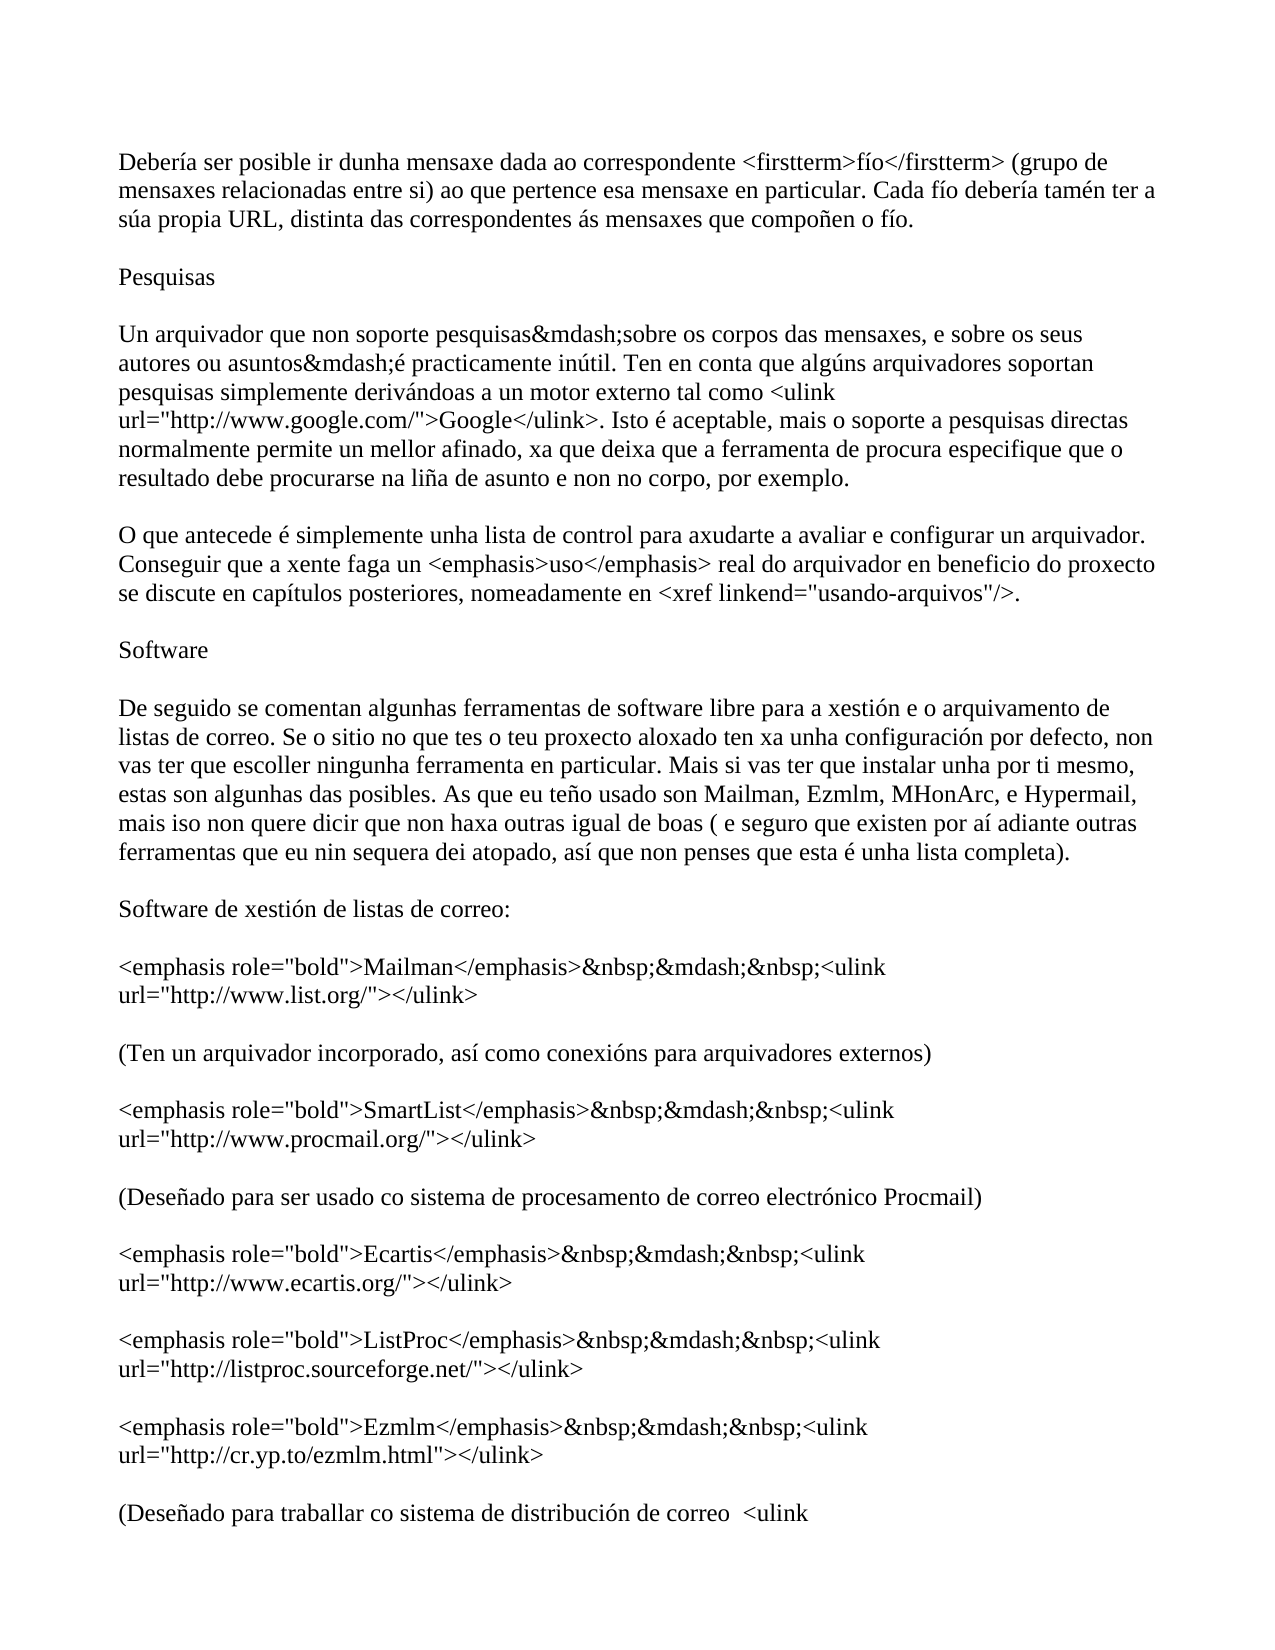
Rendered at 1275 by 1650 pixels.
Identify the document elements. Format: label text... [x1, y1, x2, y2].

text (Deseñado para ser usado co sistema de procesamento de correo electrónico Procmail) [118, 1182, 1157, 1211]
text <emphasis role="bold">ListProc</emphasis>&nbsp;&mdash;&nbsp;<ulink url="http://listproc.sourceforge.net/"></ulink> [118, 1326, 1157, 1383]
text Software de xestión de listas de correo: [118, 894, 1157, 923]
text Un arquivador que non soporte pesquisas&mdash;sobre os corpos das mensaxes, e sobre os seus autores ou asuntos&mdash;é practicamente inútil. Ten en conta que algúns arquivadores soportan pesquisas simplemente derivándoas a un motor externo tal como <ulink url="http://www.google.com/">Google</ulink>. Isto é aceptable, mais o soporte a pesquisas directas normalmente permite un mellor afinado, xa que deixa que a ferramenta de procura especifique que o resultado debe procurarse na liña de asunto e non no corpo, por exemplo. [118, 319, 1157, 492]
text <emphasis role="bold">SmartList</emphasis>&nbsp;&mdash;&nbsp;<ulink url="http://www.procmail.org/"></ulink> [118, 1096, 1157, 1153]
text <emphasis role="bold">Ecartis</emphasis>&nbsp;&mdash;&nbsp;<ulink url="http://www.ecartis.org/"></ulink> [118, 1239, 1157, 1297]
text Pesquisas [118, 262, 1157, 291]
text Debería ser posible ir dunha mensaxe dada ao correspondente <firstterm>fío</firstterm> (grupo de mensaxes relacionadas entre si) ao que pertence esa mensaxe en particular. Cada fío debería tamén ter a súa propia URL, distinta das correspondentes ás mensaxes que compoñen o fío. [118, 147, 1157, 233]
text <emphasis role="bold">Ezmlm</emphasis>&nbsp;&mdash;&nbsp;<ulink url="http://cr.yp.to/ezmlm.html"></ulink> [118, 1412, 1157, 1469]
text (Deseñado para traballar co sistema de distribución de correo <ulink [118, 1498, 1157, 1527]
text (Ten un arquivador incorporado, así como conexións para arquivadores externos) [118, 1038, 1157, 1067]
text <emphasis role="bold">Mailman</emphasis>&nbsp;&mdash;&nbsp;<ulink url="http://www.list.org/"></ulink> [118, 952, 1157, 1009]
text Software [118, 636, 1157, 664]
text De seguido se comentan algunhas ferramentas de software libre para a xestión e o arquivamento de listas de correo. Se o sitio no que tes o teu proxecto aloxado ten xa unha configuración por defecto, non vas ter que escoller ningunha ferramenta en particular. Mais si vas ter que instalar unha por ti mesmo, estas son algunhas das posibles. As que eu teño usado son Mailman, Ezmlm, MHonArc, e Hypermail, mais iso non quere dicir que non haxa outras igual de boas ( e seguro que existen por aí adiante outras ferramentas que eu nin sequera dei atopado, así que non penses que esta é unha lista completa). [118, 693, 1157, 866]
text O que antecede é simplemente unha lista de control para axudarte a avaliar e configurar un arquivador. Conseguir que a xente faga un <emphasis>uso</emphasis> real do arquivador en beneficio do proxecto se discute en capítulos posteriores, nomeadamente en <xref linkend="usando-arquivos"/>. [118, 521, 1157, 607]
